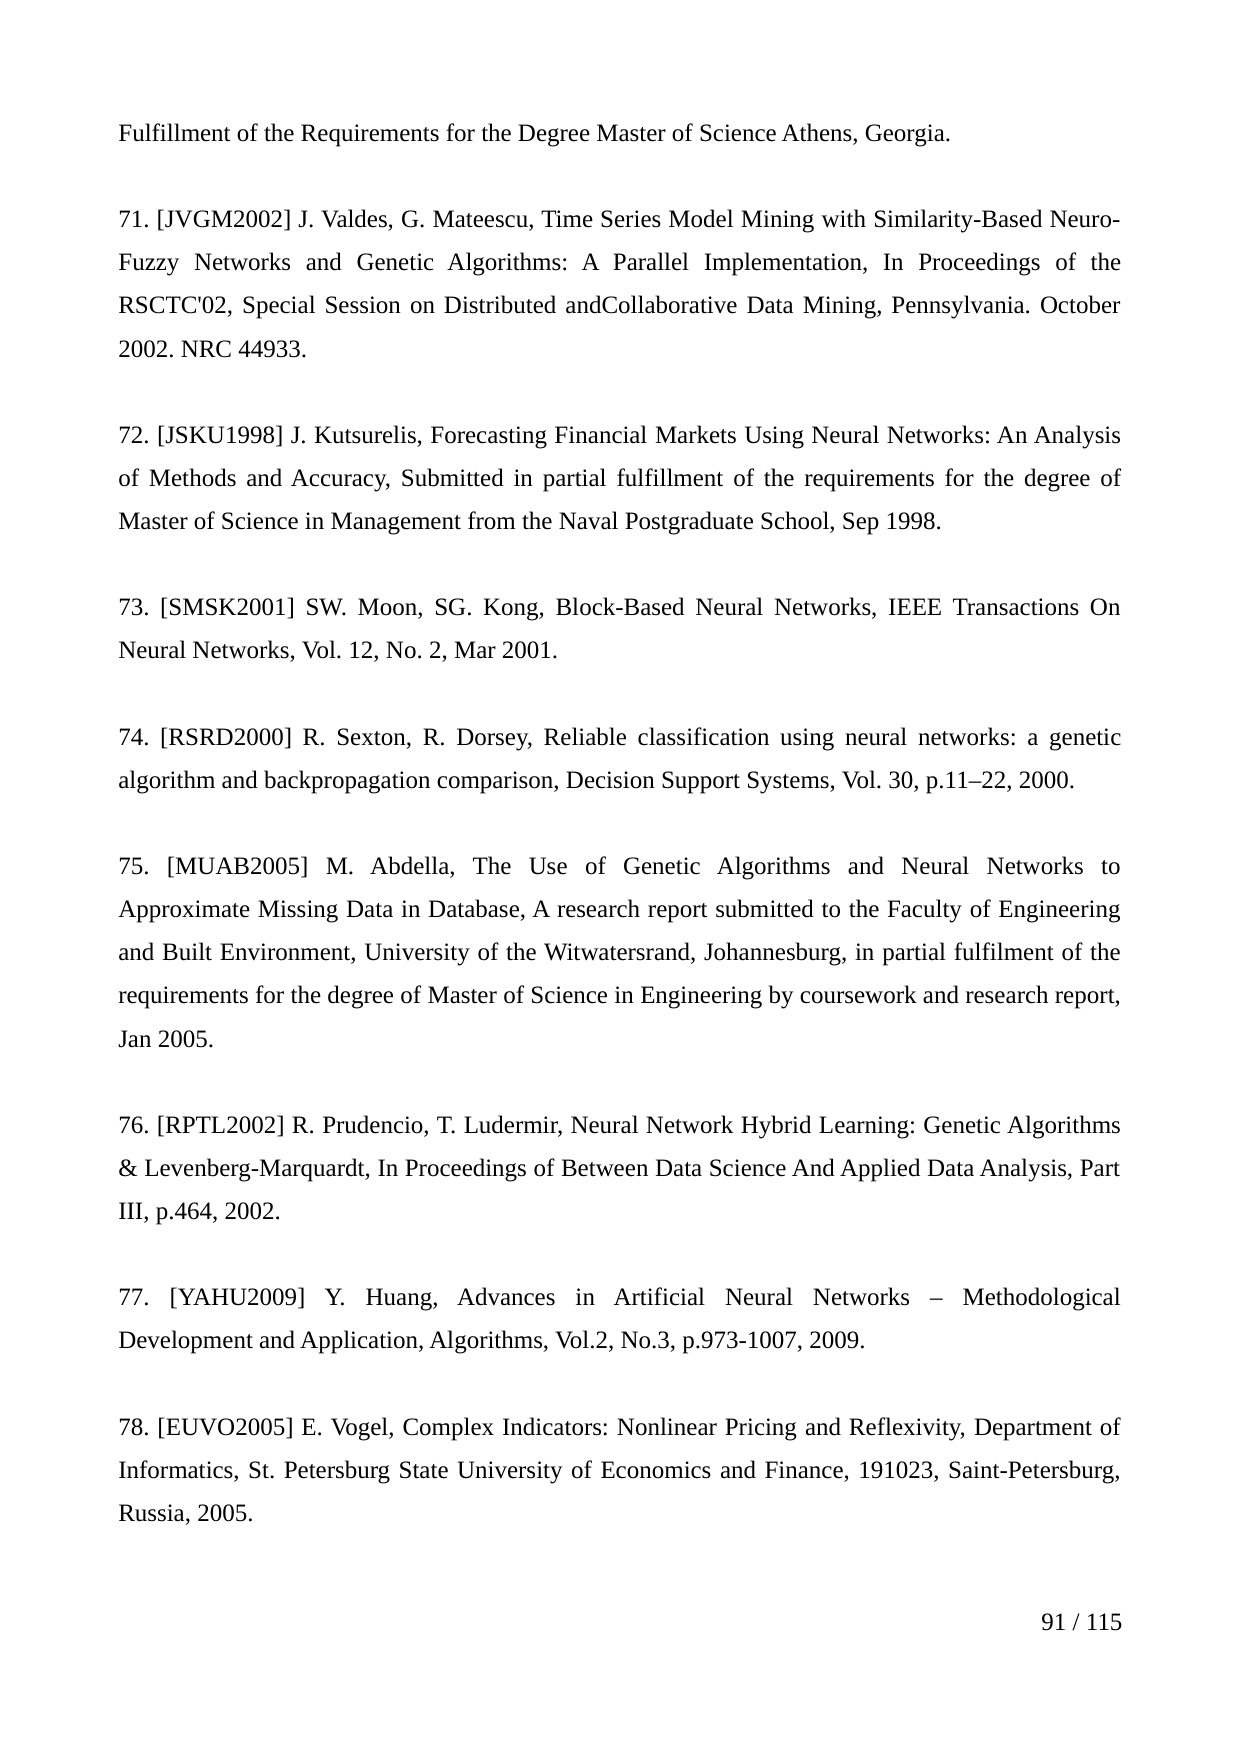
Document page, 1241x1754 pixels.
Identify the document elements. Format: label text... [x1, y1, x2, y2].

text 77. [YAHU2009] Y. Huang, Advances in Artificial Neural Networks – Methodological Development and Application, Algorithms, Vol.2, No.3, p.973-1007, 2009. [118, 1282, 1122, 1354]
text 76. [RPTL2002] R. Prudencio, T. Ludermir, Neural Network Hybrid Learning: Genetic Algorithms & Levenberg-Marquardt, In Proceedings of Between Data Science And Applied Data Analysis, Part III, p.464, 2002. [118, 1110, 1122, 1225]
text 73. [SMSK2001] SW. Moon, SG. Kong, Block-Based Neural Networks, IEEE Transactions On Neural Networks, Vol. 12, No. 2, Mar 2001. [118, 592, 1122, 664]
text 71. [JVGM2002] J. Valdes, G. Mateescu, Time Series Model Mining with Similarity-Based Neuro-Fuzzy Networks and Genetic Algorithms: A Parallel Implementation, In Proceedings of the RSCTC'02, Special Session on Distributed andCollaborative Data Mining, Pennsylvania. October 2002. NRC 44933. [118, 204, 1122, 362]
text Fulfillment of the Requirements for the Degree Master of Science Athens, Georgia. [118, 118, 1122, 147]
text 74. [RSRD2000] R. Sexton, R. Dorsey, Reliable classification using neural networks: a genetic algorithm and backpropagation comparison, Decision Support Systems, Vol. 30, p.11–22, 2000. [118, 722, 1122, 794]
text 78. [EUVO2005] E. Vogel, Complex Indicators: Nonlinear Pricing and Reflexivity, Department of Informatics, St. Petersburg State University of Economics and Finance, 191023, Saint-Petersburg, Russia, 2005. [118, 1412, 1122, 1527]
text 72. [JSKU1998] J. Kutsurelis, Forecasting Financial Markets Using Neural Networks: An Analysis of Methods and Accuracy, Submitted in partial fulfillment of the requirements for the degree of Master of Science in Management from the Naval Postgraduate School, Sep 1998. [118, 420, 1122, 535]
text 75. [MUAB2005] M. Abdella, The Use of Genetic Algorithms and Neural Networks to Approximate Missing Data in Database, A research report submitted to the Faculty of Engineering and Built Environment, University of the Witwatersrand, Johannesburg, in partial fulfilment of the requirements for the degree of Master of Science in Engineering by coursework and research report, Jan 2005. [118, 851, 1122, 1052]
